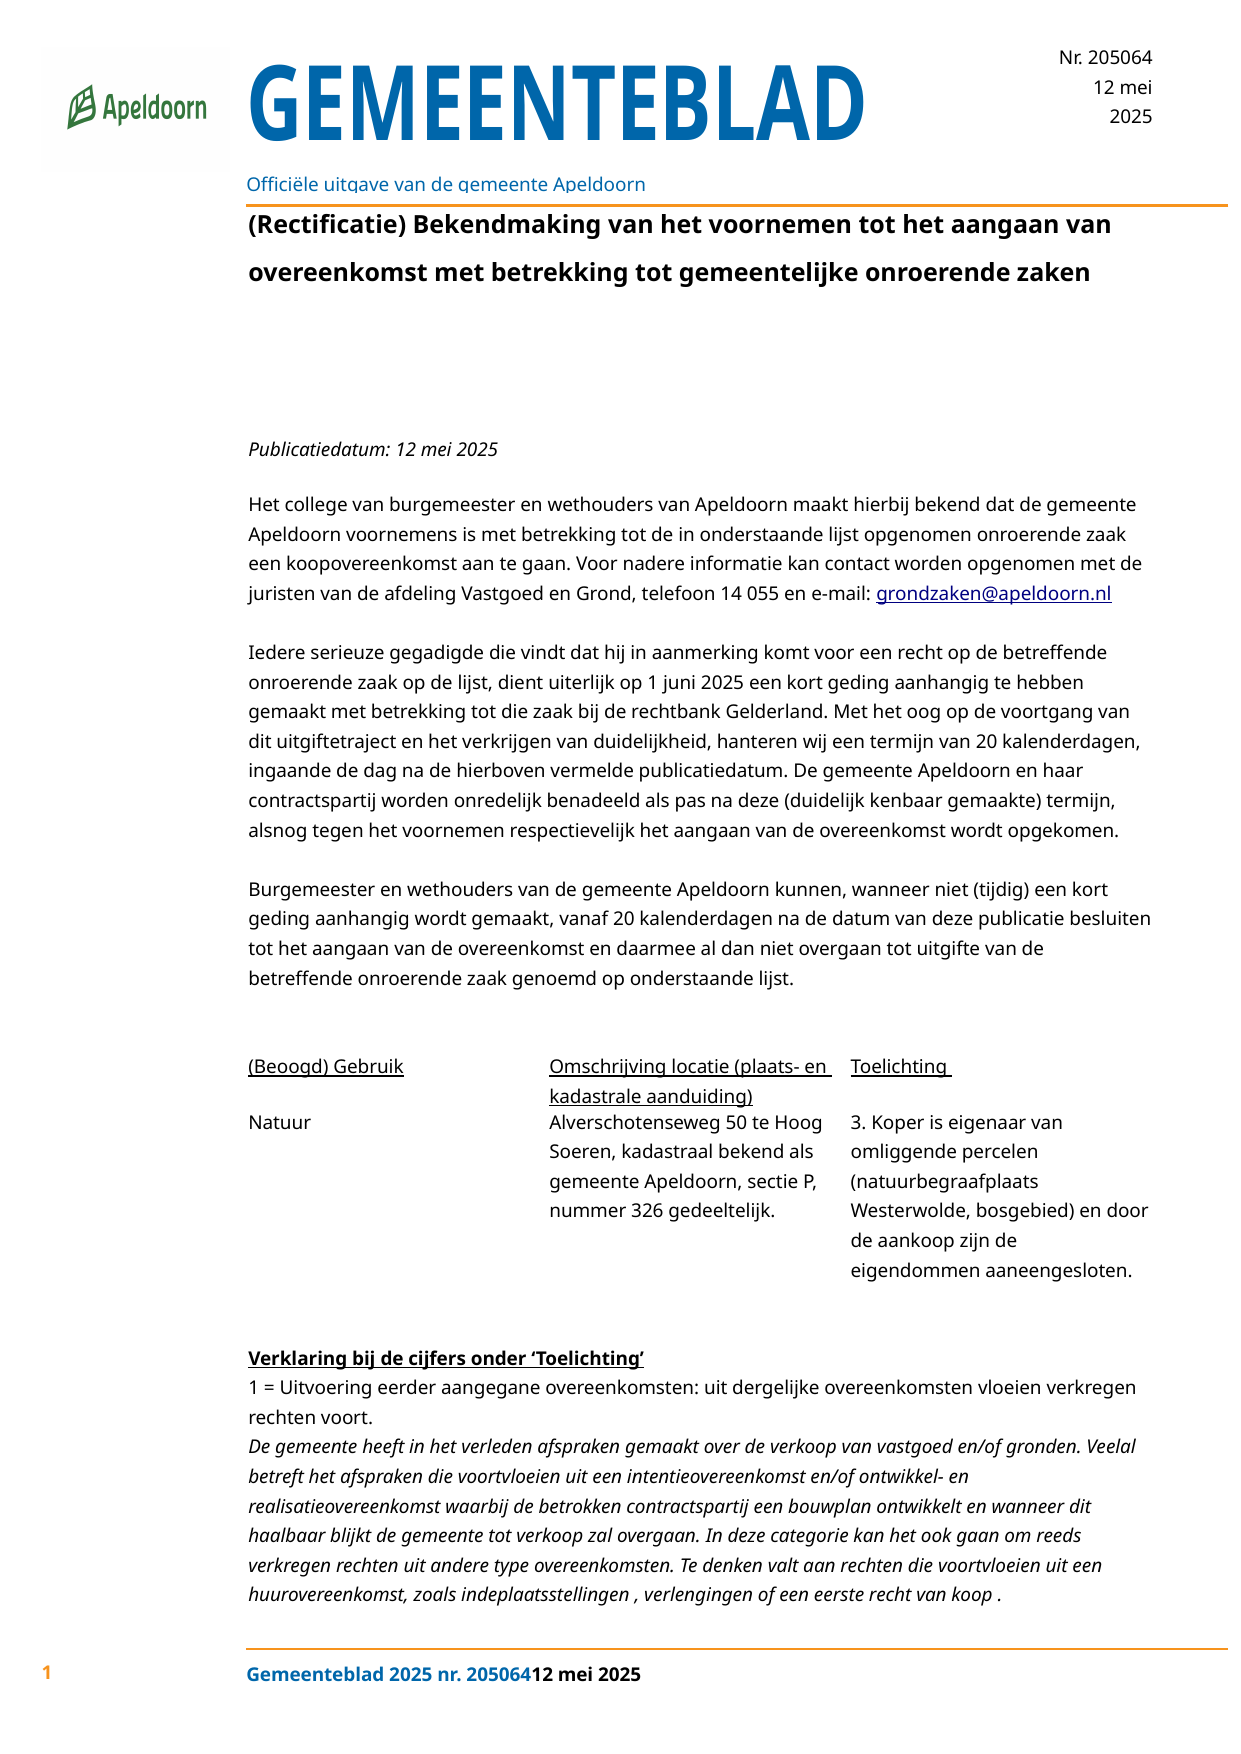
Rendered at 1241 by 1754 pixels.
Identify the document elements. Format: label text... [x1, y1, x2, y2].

table_header (Beoogd) Gebruik [248, 1054, 549, 1109]
table_cell Alverschotenseweg 50 te Hoog Soeren, kadastraal bekend als gemeente Apeldoorn, sectie P, nummer 326 gedeeltelijk. [549, 1109, 850, 1282]
text Burgemeester en wethouders van de gemeente Apeldoorn kunnen, wanneer niet (tijdig) een kort geding aanhangig wordt gemaakt, vanaf 20 kalenderdagen na de datum van deze publicatie besluiten tot het aangaan van de overeenkomst en daarmee al dan niet overgaan tot uitgifte van de betreffende onroerende zaak genoemd op onderstaande lijst. [248, 876, 1152, 990]
table_header Toelichting [850, 1054, 1152, 1109]
table_header Omschrijving locatie (plaats- en kadastrale aanduiding) [549, 1054, 850, 1109]
text Het college van burgemeester en wethouders van Apeldoorn maakt hierbij bekend dat de gemeente Apeldoorn voornemens is met betrekking tot de in onderstaande lijst opgenomen onroerende zaak een koopovereenkomst aan te gaan. Voor nadere informatie kan contact worden opgenomen met de juristen van de afdeling Vastgoed en Grond, telefoon 14 055 en e-mail: grondzaken@apeldoorn.nl [248, 491, 1152, 606]
table_cell Natuur [248, 1109, 549, 1282]
text Verklaring bij de cijfers onder ‘Toelichting’ [248, 1345, 1152, 1371]
text Publicatiedatum: 12 mei 2025 [248, 436, 1152, 462]
text (Rectificatie) Bekendmaking van het voornemen tot het aangaan van overeenkomst met betrekking tot gemeentelijke onroerende zaken [248, 207, 1152, 288]
table_cell 3. Koper is eigenaar van omliggende percelen (natuurbegraafplaats Westerwolde, bosgebied) en door de aankoop zijn de eigendommen aaneengesloten. [850, 1109, 1152, 1282]
picture [41, 47, 231, 172]
text 1 = Uitvoering eerder aangegane overeenkomsten: uit dergelijke overeenkomsten vloeien verkregen rechten voort. [248, 1374, 1152, 1430]
text Iedere serieuze gegadigde die vindt dat hij in aanmerking komt voor een recht op de betreffende onroerende zaak op de lijst, dient uiterlijk op 1 juni 2025 een kort geding aanhangig te hebben gemaakt met betrekking tot die zaak bij de rechtbank Gelderland. Met het oog op de voortgang van dit uitgiftetraject en het verkrijgen van duidelijkheid, hanteren wij een termijn van 20 kalenderdagen, ingaande de dag na de hierboven vermelde publicatiedatum. De gemeente Apeldoorn en haar contractspartij worden onredelijk benadeeld als pas na deze (duidelijk kenbaar gemaakte) termijn, alsnog tegen het voornemen respectievelijk het aangaan van de overeenkomst wordt opgekomen. [248, 639, 1152, 842]
text De gemeente heeft in het verleden afspraken gemaakt over de verkoop van vastgoed en/of gronden. Veelal betreft het afspraken die voortvloeien uit een intentieovereenkomst en/of ontwikkel- en realisatieovereenkomst waarbij de betrokken contractspartij een bouwplan ontwikkelt en wanneer dit haalbaar blijkt de gemeente tot verkoop zal overgaan. In deze categorie kan het ook gaan om reeds verkregen rechten uit andere type overeenkomsten. Te denken valt aan rechten die voortvloeien uit een huurovereenkomst, zoals indeplaatsstellingen , verlengingen of een eerste recht van koop . [248, 1434, 1152, 1607]
